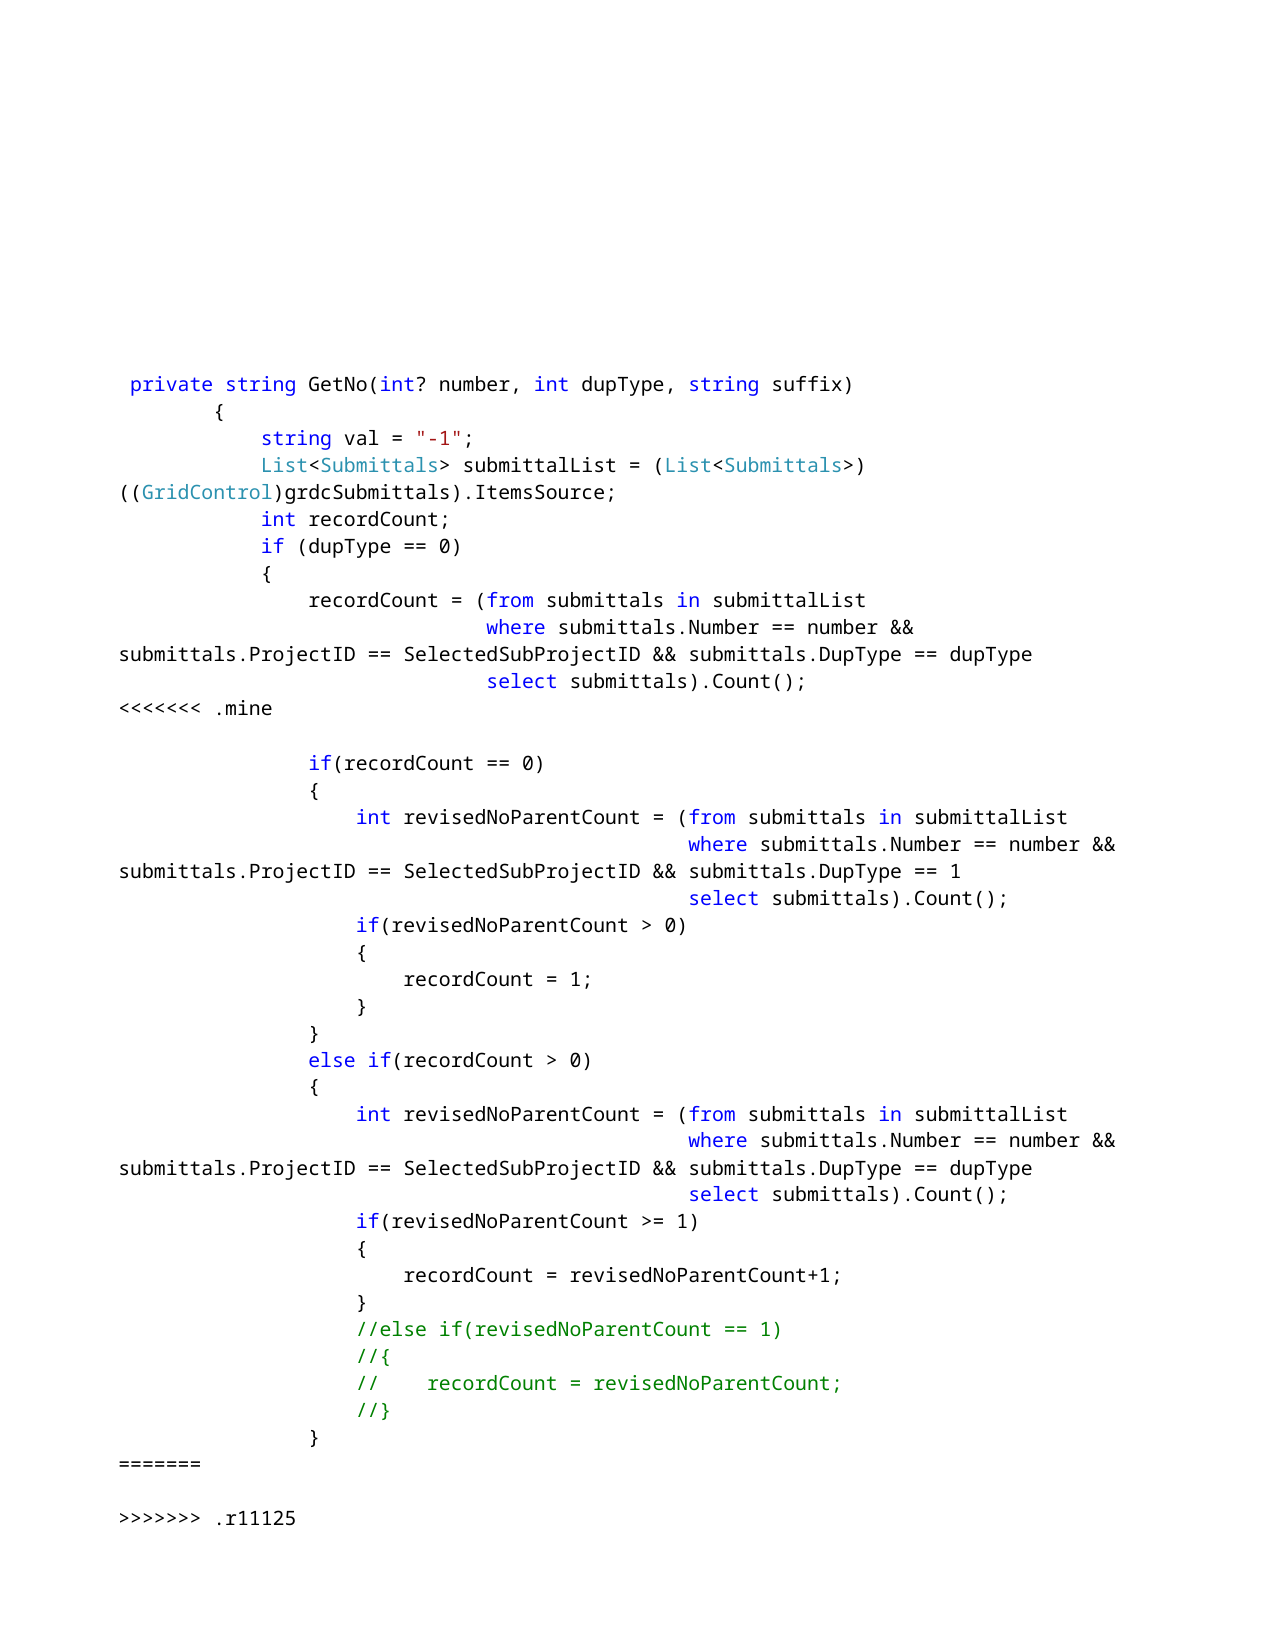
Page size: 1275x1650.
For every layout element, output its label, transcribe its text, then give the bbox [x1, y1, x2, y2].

text } [118, 1289, 1157, 1316]
text int revisedNoParentCount = (from submittals in submittalList [118, 1100, 1157, 1127]
text select submittals).Count(); [118, 1181, 1157, 1208]
text select submittals).Count(); [118, 667, 1157, 694]
text { [118, 1235, 1157, 1262]
text recordCount = (from submittals in submittalList [118, 586, 1157, 613]
text { [118, 776, 1157, 803]
text //else if(revisedNoParentCount == 1) [118, 1316, 1157, 1343]
text } [118, 1423, 1157, 1451]
text recordCount = 1; [118, 965, 1157, 992]
text List<Submittals> submittalList = (List<Submittals>)((GridControl)grdcSubmittals).ItemsSource; [118, 451, 1157, 505]
text //{ [118, 1343, 1157, 1369]
text int recordCount; [118, 505, 1157, 532]
text else if(recordCount > 0) [118, 1046, 1157, 1073]
text where submittals.Number == number && submittals.ProjectID == SelectedSubProjectID && submittals.DupType == 1 [118, 830, 1157, 884]
text ======= [118, 1451, 1157, 1477]
text if(recordCount == 0) [118, 749, 1157, 776]
text private string GetNo(int? number, int dupType, string suffix) [118, 370, 1157, 397]
text // recordCount = revisedNoParentCount; [118, 1369, 1157, 1397]
text { [118, 397, 1157, 424]
text <<<<<<< .mine [118, 694, 1157, 721]
text if(revisedNoParentCount > 0) [118, 911, 1157, 938]
text select submittals).Count(); [118, 884, 1157, 911]
text { [118, 1073, 1157, 1100]
text >>>>>>> .r11125 [118, 1504, 1157, 1531]
text where submittals.Number == number && submittals.ProjectID == SelectedSubProjectID && submittals.DupType == dupType [118, 613, 1157, 667]
text } [118, 992, 1157, 1019]
text //} [118, 1397, 1157, 1423]
text { [118, 938, 1157, 965]
text if(revisedNoParentCount >= 1) [118, 1208, 1157, 1235]
text recordCount = revisedNoParentCount+1; [118, 1262, 1157, 1289]
text where submittals.Number == number && submittals.ProjectID == SelectedSubProjectID && submittals.DupType == dupType [118, 1127, 1157, 1181]
text } [118, 1019, 1157, 1046]
text if (dupType == 0) [118, 532, 1157, 559]
text string val = "-1"; [118, 424, 1157, 451]
text { [118, 559, 1157, 586]
text int revisedNoParentCount = (from submittals in submittalList [118, 803, 1157, 830]
